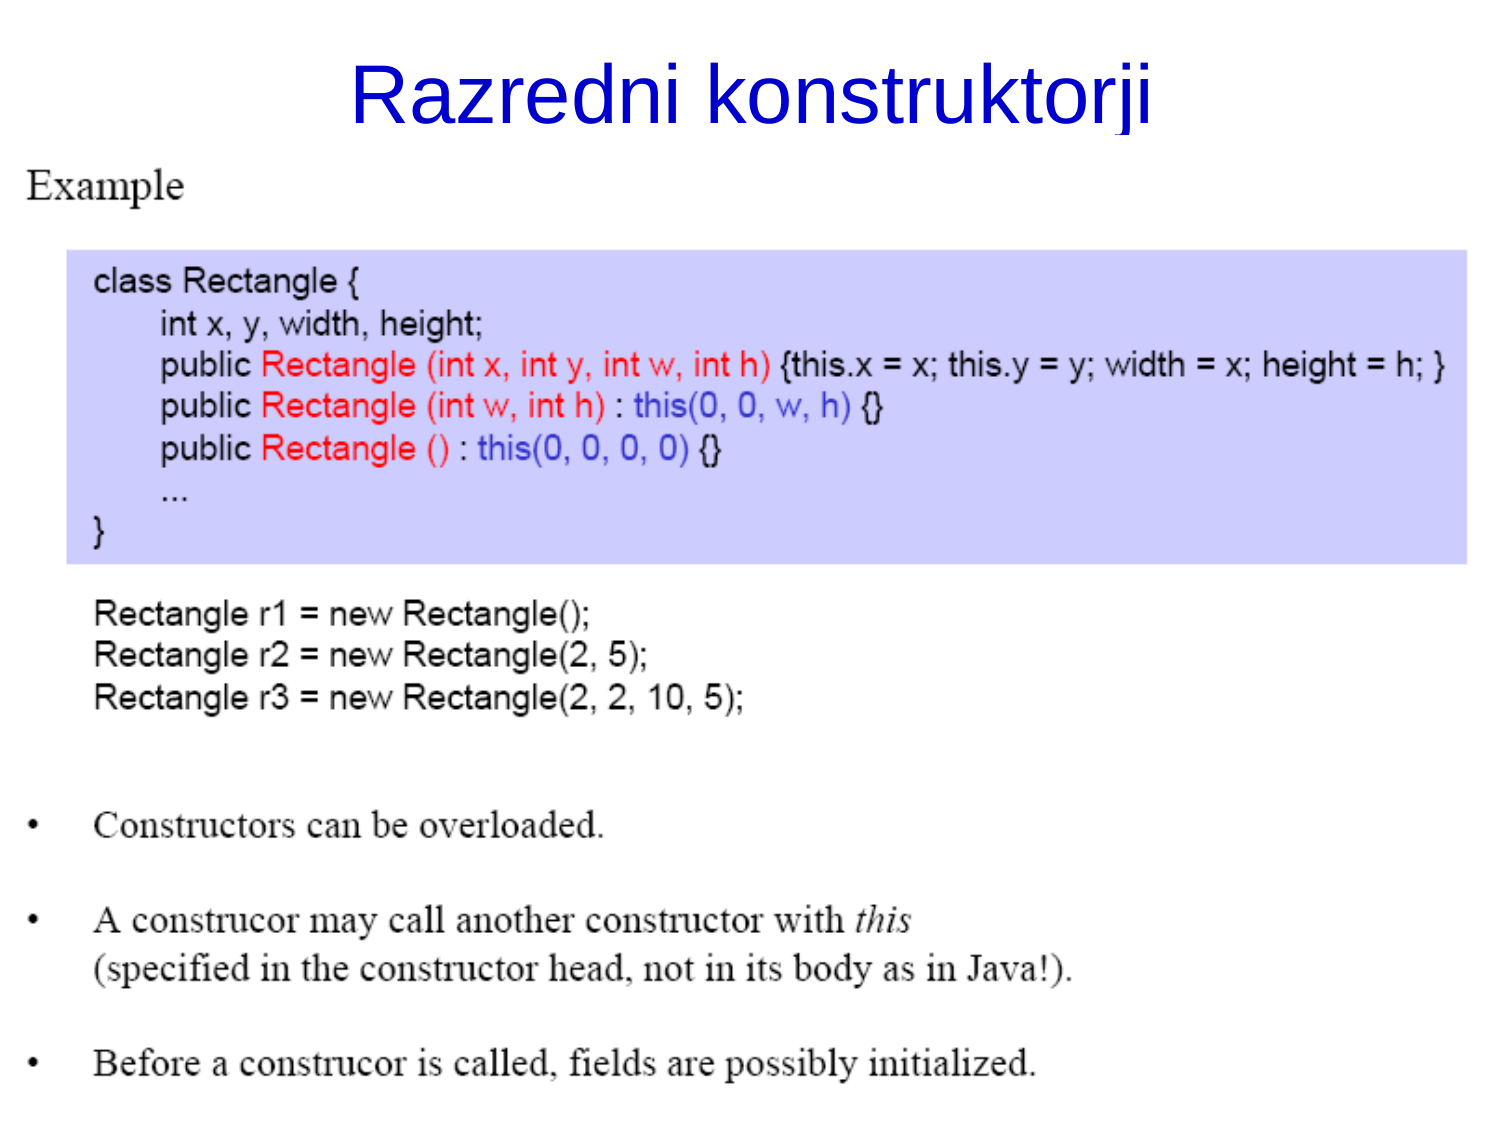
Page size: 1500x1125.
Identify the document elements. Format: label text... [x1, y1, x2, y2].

title Razredni konstruktorji [76, 30, 1427, 135]
text_box [0, 135, 1500, 1125]
